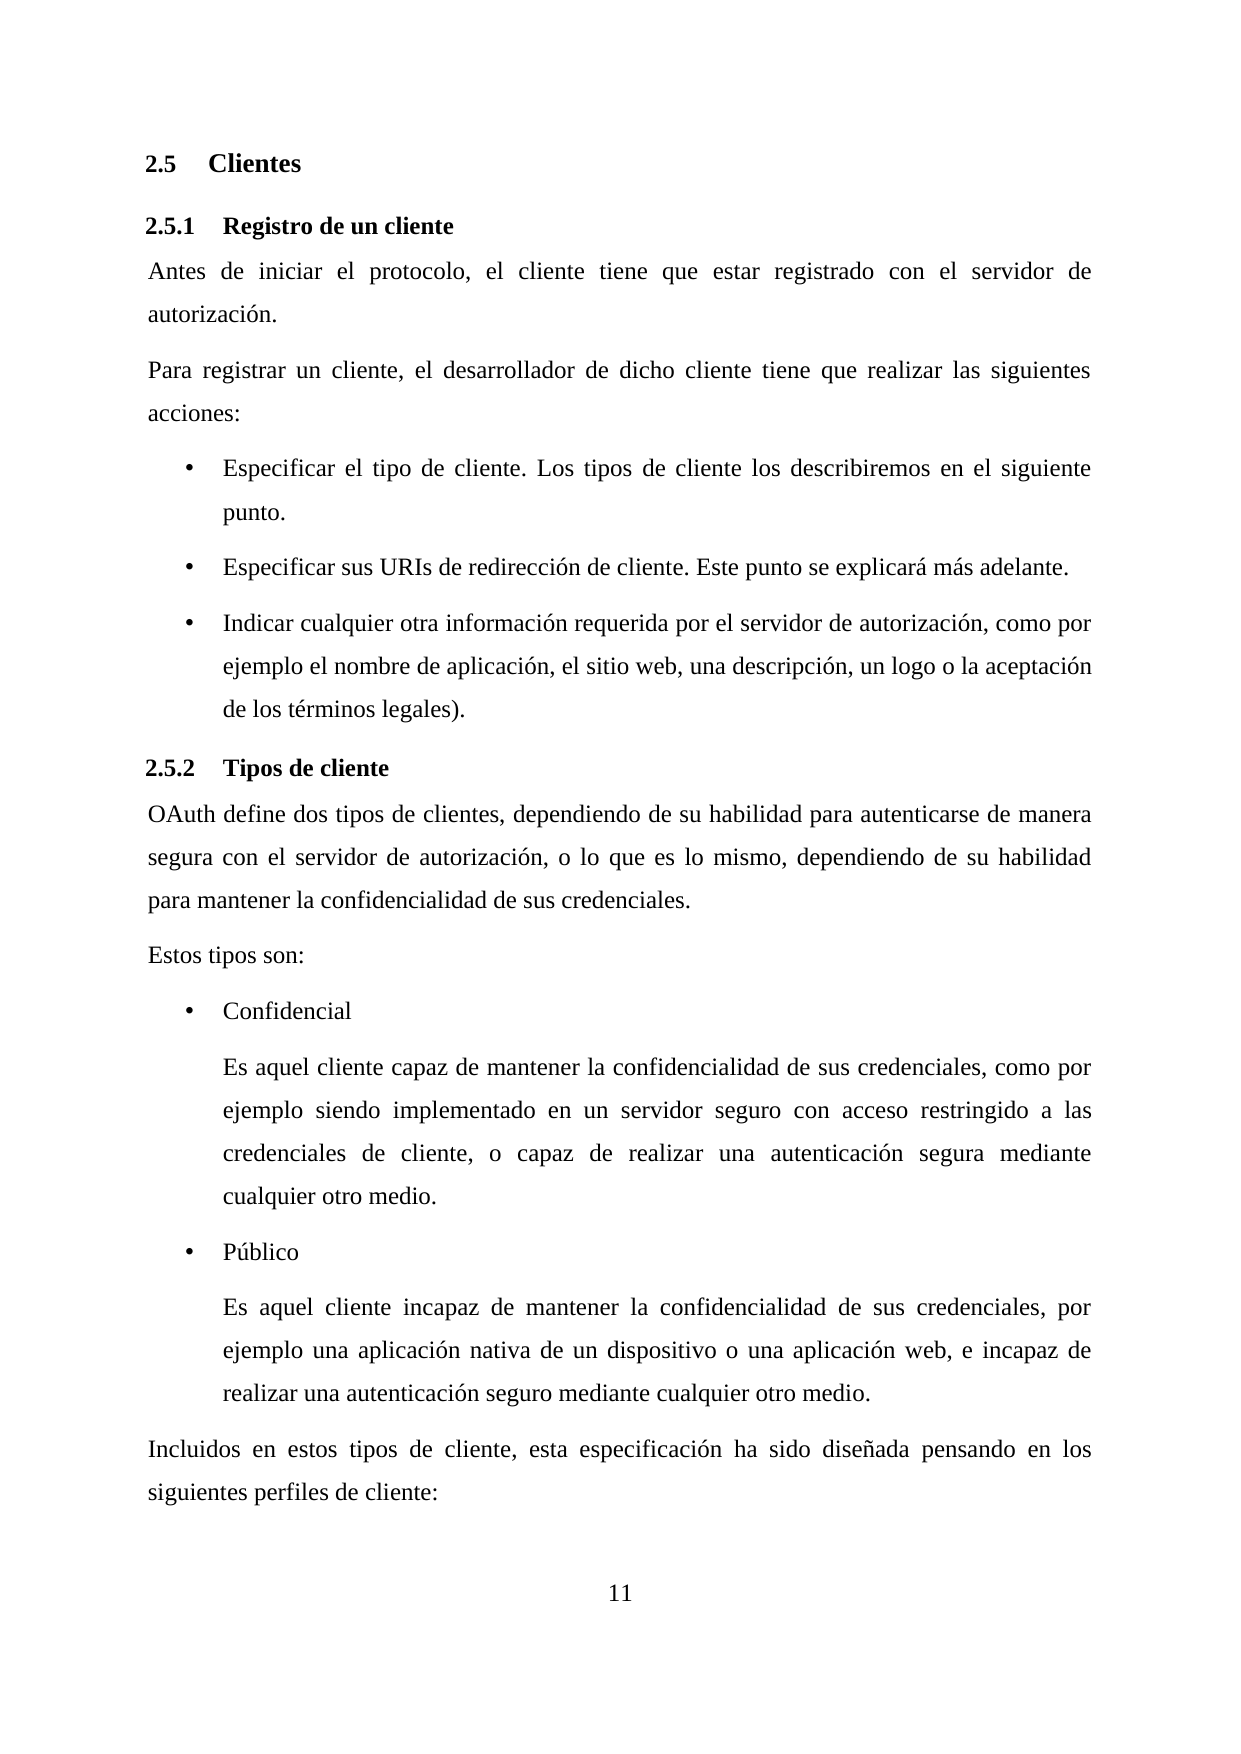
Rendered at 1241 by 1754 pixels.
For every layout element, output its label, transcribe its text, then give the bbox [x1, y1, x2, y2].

list Público [185, 1237, 1093, 1265]
text Incluidos en estos tipos de cliente, esta especificación ha sido diseñada pensando en los siguientes perfiles de cliente: [148, 1434, 1093, 1506]
list Es aquel cliente incapaz de mantener la confidencialidad de sus credenciales, por ejemplo una aplicación nativa de un dispositivo o una aplicación web, e incapaz de realizar una autenticación seguro mediante cualquier otro medio. [185, 1292, 1093, 1407]
subtitle Registro de un cliente [139, 211, 1093, 239]
list Especificar el tipo de cliente. Los tipos de cliente los describiremos en el siguiente punto. [185, 453, 1093, 525]
list Especificar sus URIs de redirección de cliente. Este punto se explicará más adelante. [185, 552, 1093, 581]
list Es aquel cliente capaz de mantener la confidencialidad de sus credenciales, como por ejemplo siendo implementado en un servidor seguro con acceso restringido a las credenciales de cliente, o capaz de realizar una autenticación segura mediante cualquier otro medio. [185, 1052, 1093, 1210]
text Para registrar un cliente, el desarrollador de dicho cliente tiene que realizar las siguientes acciones: [148, 355, 1093, 427]
text Antes de iniciar el protocolo, el cliente tiene que estar registrado con el servidor de autorización. [148, 256, 1093, 328]
text Estos tipos son: [148, 941, 1093, 969]
subtitle Tipos de cliente [139, 753, 1093, 782]
list Confidencial [185, 996, 1093, 1025]
list Indicar cualquier otra información requerida por el servidor de autorización, como por ejemplo el nombre de aplicación, el sitio web, una descripción, un logo o la aceptación de los términos legales). [185, 608, 1093, 723]
subtitle Clientes [139, 148, 1093, 179]
text OAuth define dos tipos de clientes, dependiendo de su habilidad para autenticarse de manera segura con el servidor de autorización, o lo que es lo mismo, dependiendo de su habilidad para mantener la confidencialidad de sus credenciales. [148, 799, 1093, 914]
